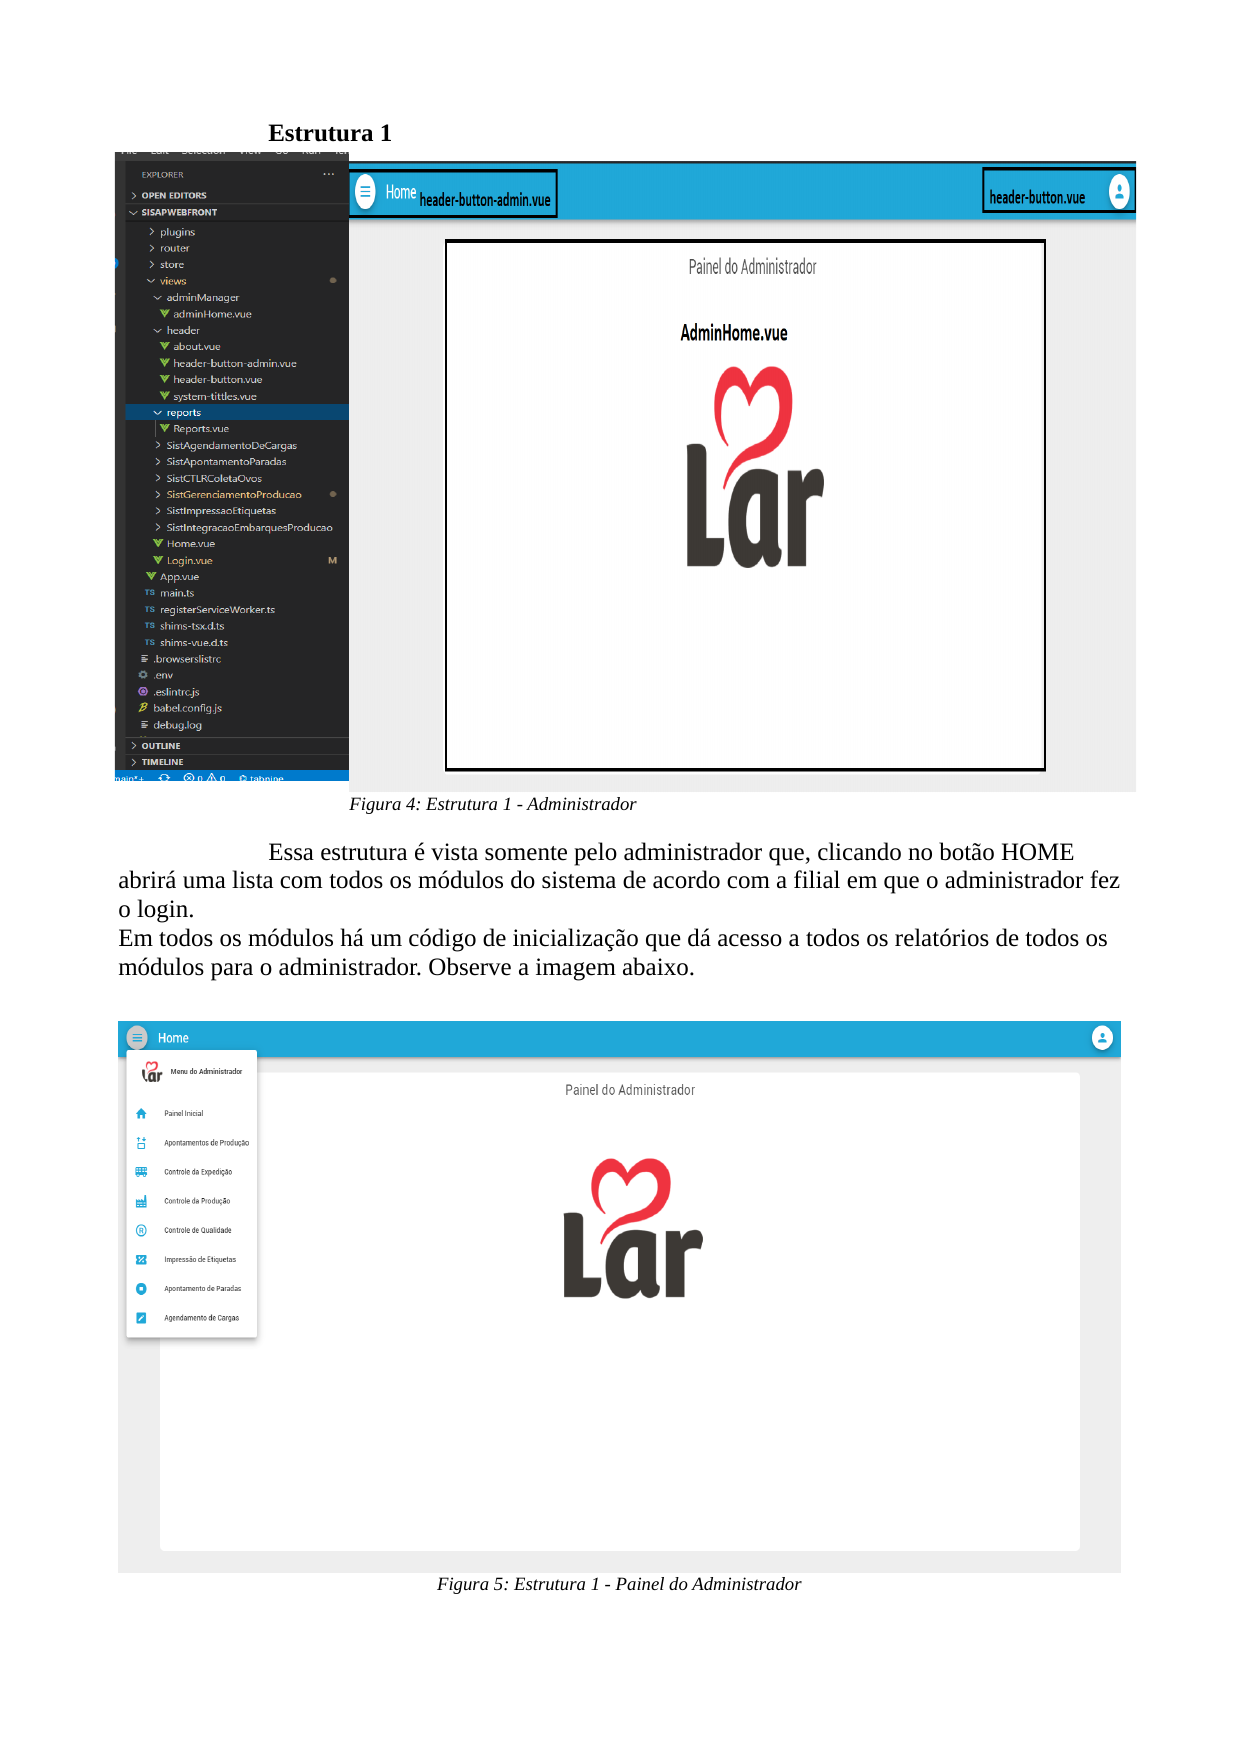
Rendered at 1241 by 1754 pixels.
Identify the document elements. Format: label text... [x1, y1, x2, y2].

text Figura 4: Estrutura 1 - Administrador [349, 793, 1136, 814]
text Figura 5: Estrutura 1 - Painel do Administrador [118, 1573, 1122, 1594]
text Em todos os módulos há um código de inicialização que dá acesso a todos os relatórios de todos os módulos para o administrador. Observe a imagem abaixo. [118, 923, 1122, 981]
picture [114, 152, 1137, 793]
picture [118, 1021, 1123, 1573]
text Estrutura 1 [118, 118, 1122, 147]
text Essa estrutura é vista somente pelo administrador que, clicando no botão HOME abrirá uma lista com todos os módulos do sistema de acordo com a filial em que o administrador fez o login. [118, 837, 1122, 923]
